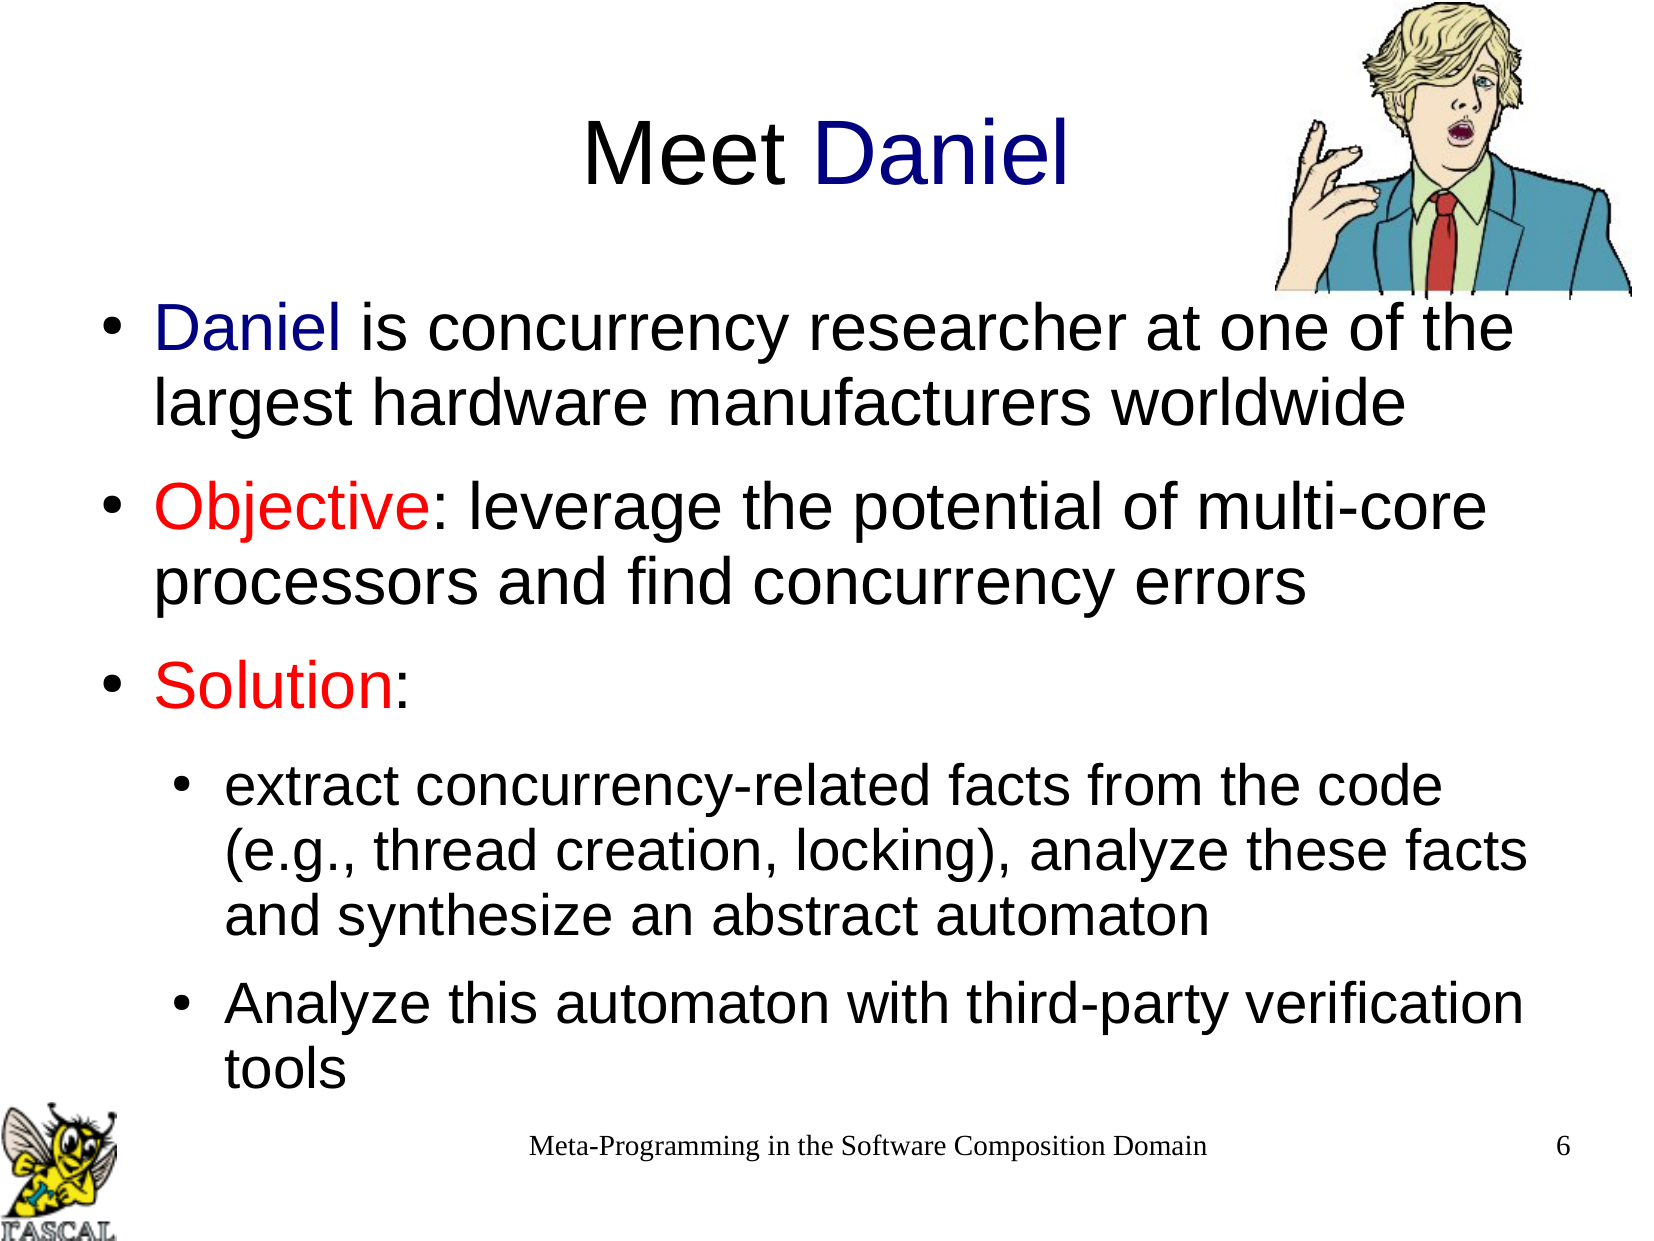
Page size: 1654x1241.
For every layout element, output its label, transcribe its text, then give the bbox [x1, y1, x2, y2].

picture [1275, 2, 1632, 301]
picture [0, 1102, 117, 1241]
title Meet Daniel [82, 49, 1275, 257]
list Daniel is concurrency researcher at one of the largest hardware manufacturers worldwide Objective: leverage the potential of multi-core processors and find concurrency errors Solution: extract concurrency-related facts from the code (e.g., thread creation, locking), analyze these facts and synthesize an abstract automaton Analyze this automaton with third-party verification tools [82, 290, 1571, 1109]
